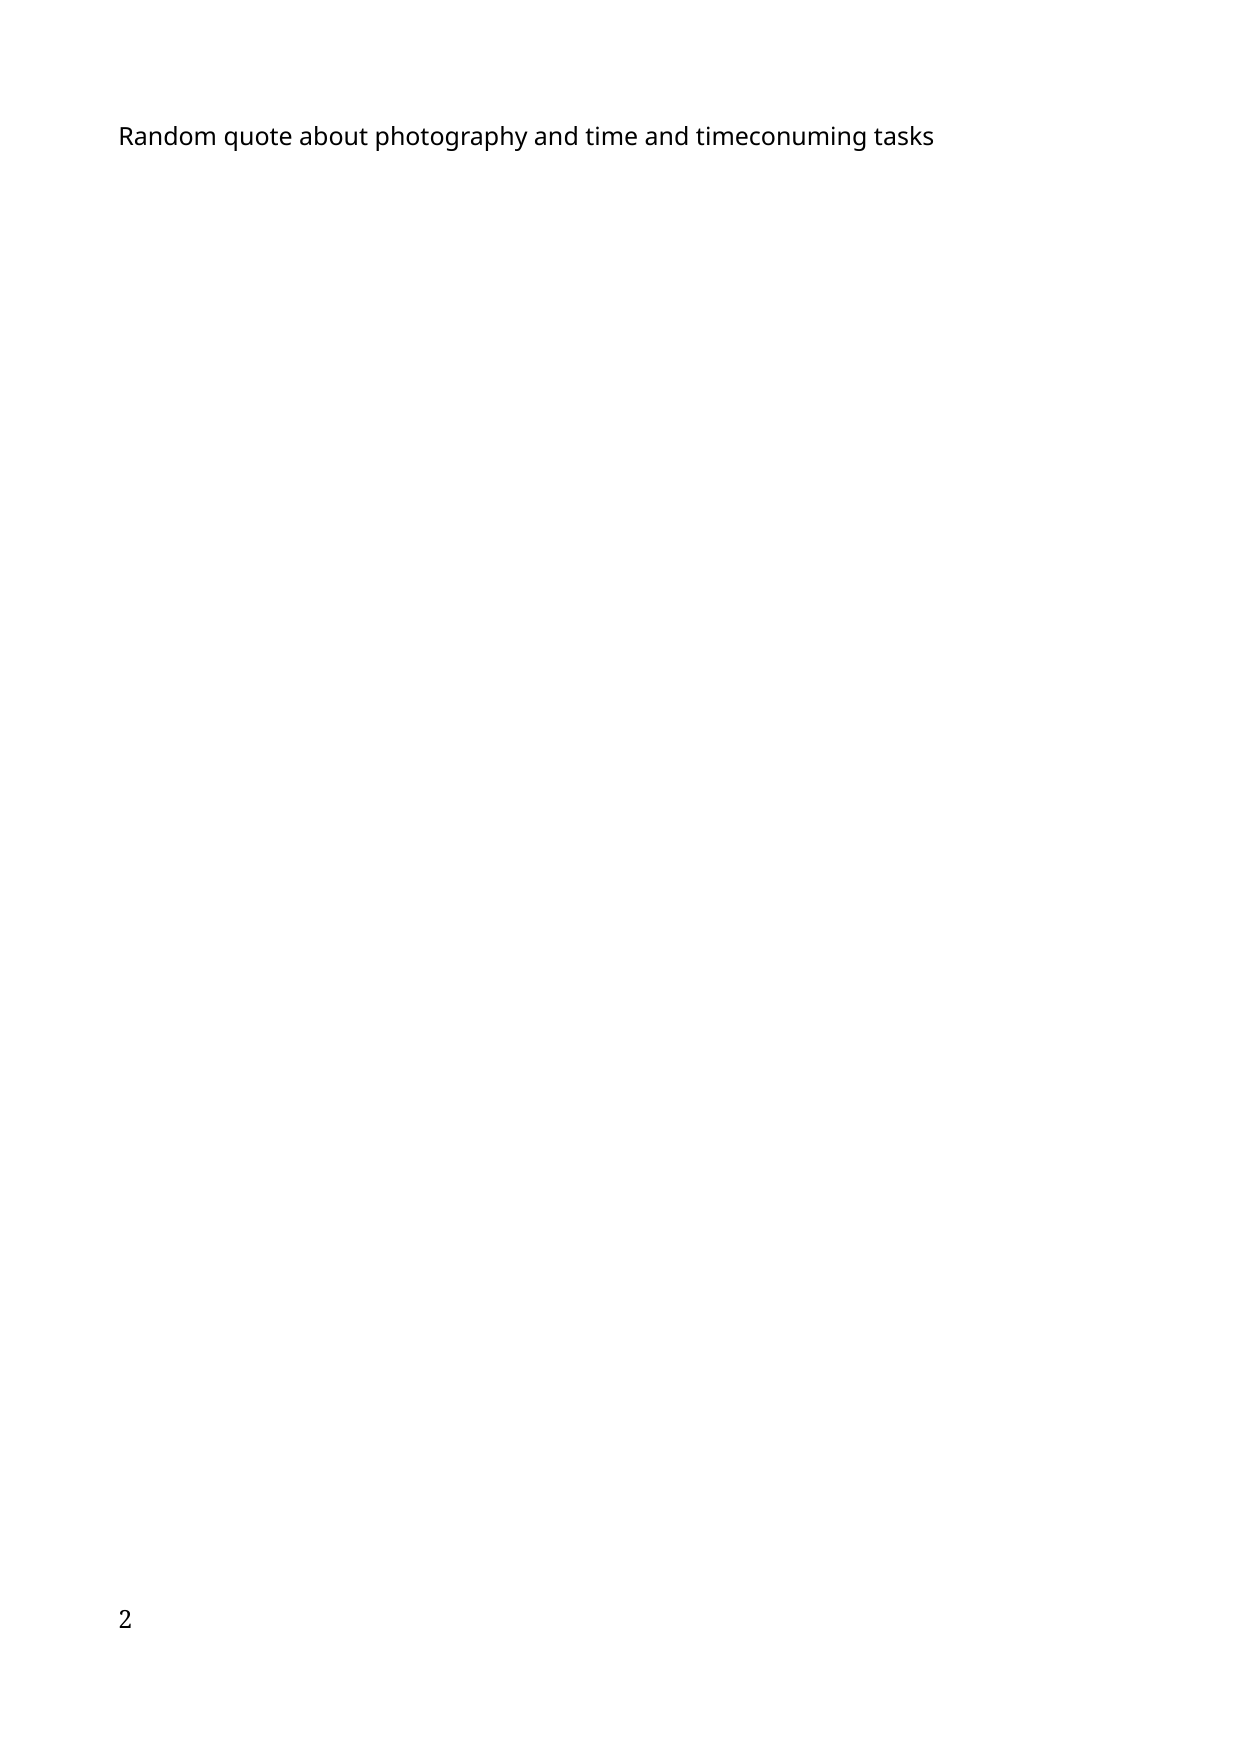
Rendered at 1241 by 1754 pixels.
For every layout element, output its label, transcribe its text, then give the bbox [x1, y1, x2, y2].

text Random quote about photography and time and timeconuming tasks [118, 118, 1063, 152]
